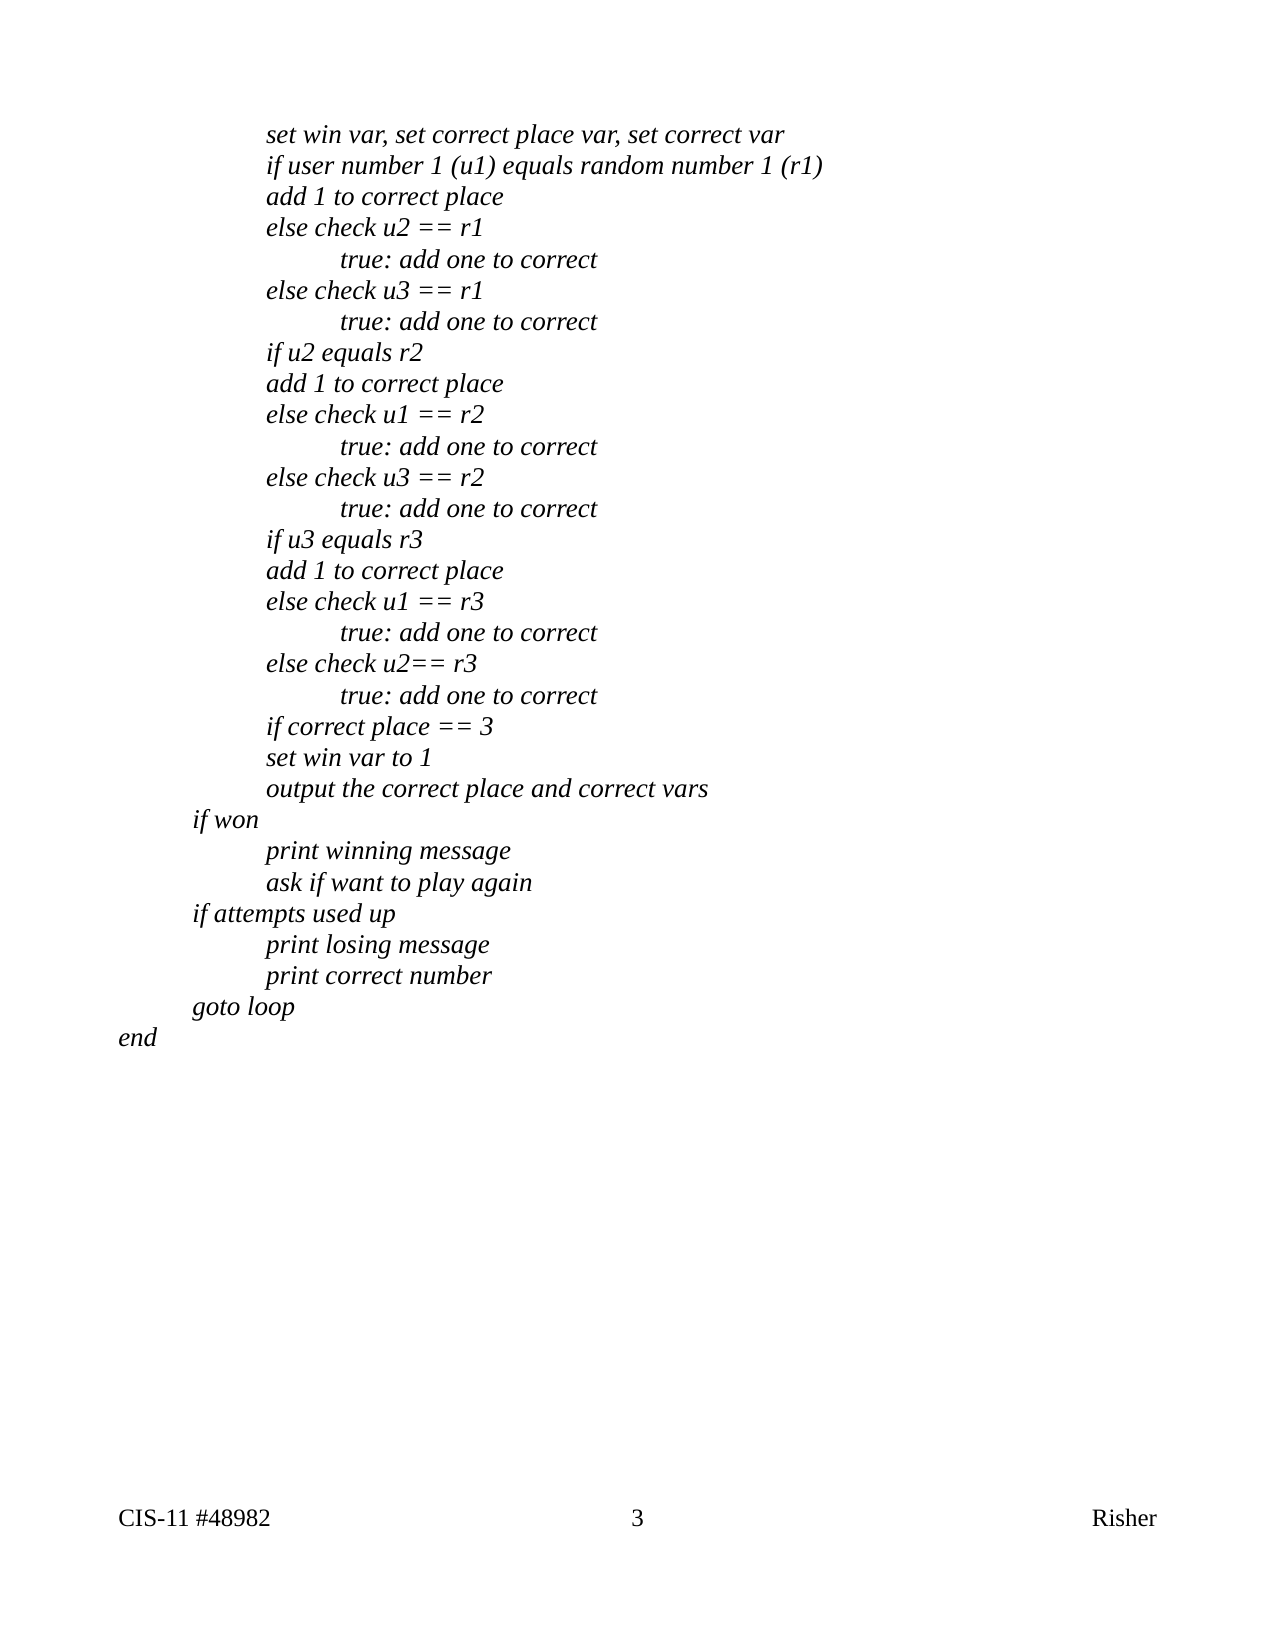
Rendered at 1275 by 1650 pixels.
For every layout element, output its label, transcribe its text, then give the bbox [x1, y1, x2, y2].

text print losing message [118, 928, 1157, 959]
text end [118, 1021, 1157, 1052]
text true: add one to correct [118, 429, 1157, 461]
text ask if want to play again [118, 866, 1157, 897]
text if user number 1 (u1) equals random number 1 (r1) [118, 149, 1157, 180]
text print correct number [118, 959, 1157, 990]
text goto loop [118, 990, 1157, 1021]
text if correct place == 3 [118, 710, 1157, 741]
text output the correct place and correct vars [118, 772, 1157, 803]
text else check u2 == r1 [118, 212, 1157, 243]
text else check u1 == r2 [118, 398, 1157, 429]
text else check u2== r3 [118, 648, 1157, 679]
text true: add one to correct [118, 492, 1157, 523]
text if u3 equals r3 [118, 523, 1157, 554]
text set win var to 1 [118, 741, 1157, 772]
text else check u3 == r2 [118, 461, 1157, 492]
text if u2 equals r2 [118, 336, 1157, 367]
text add 1 to correct place [118, 367, 1157, 398]
text true: add one to correct [118, 679, 1157, 710]
text true: add one to correct [118, 616, 1157, 648]
text add 1 to correct place [118, 180, 1157, 212]
text true: add one to correct [118, 305, 1157, 336]
text true: add one to correct [118, 243, 1157, 274]
text print winning message [118, 834, 1157, 866]
text else check u1 == r3 [118, 585, 1157, 616]
text set win var, set correct place var, set correct var [118, 118, 1157, 149]
text if attempts used up [118, 897, 1157, 928]
text add 1 to correct place [118, 554, 1157, 585]
text else check u3 == r1 [118, 274, 1157, 305]
text if won [118, 803, 1157, 834]
